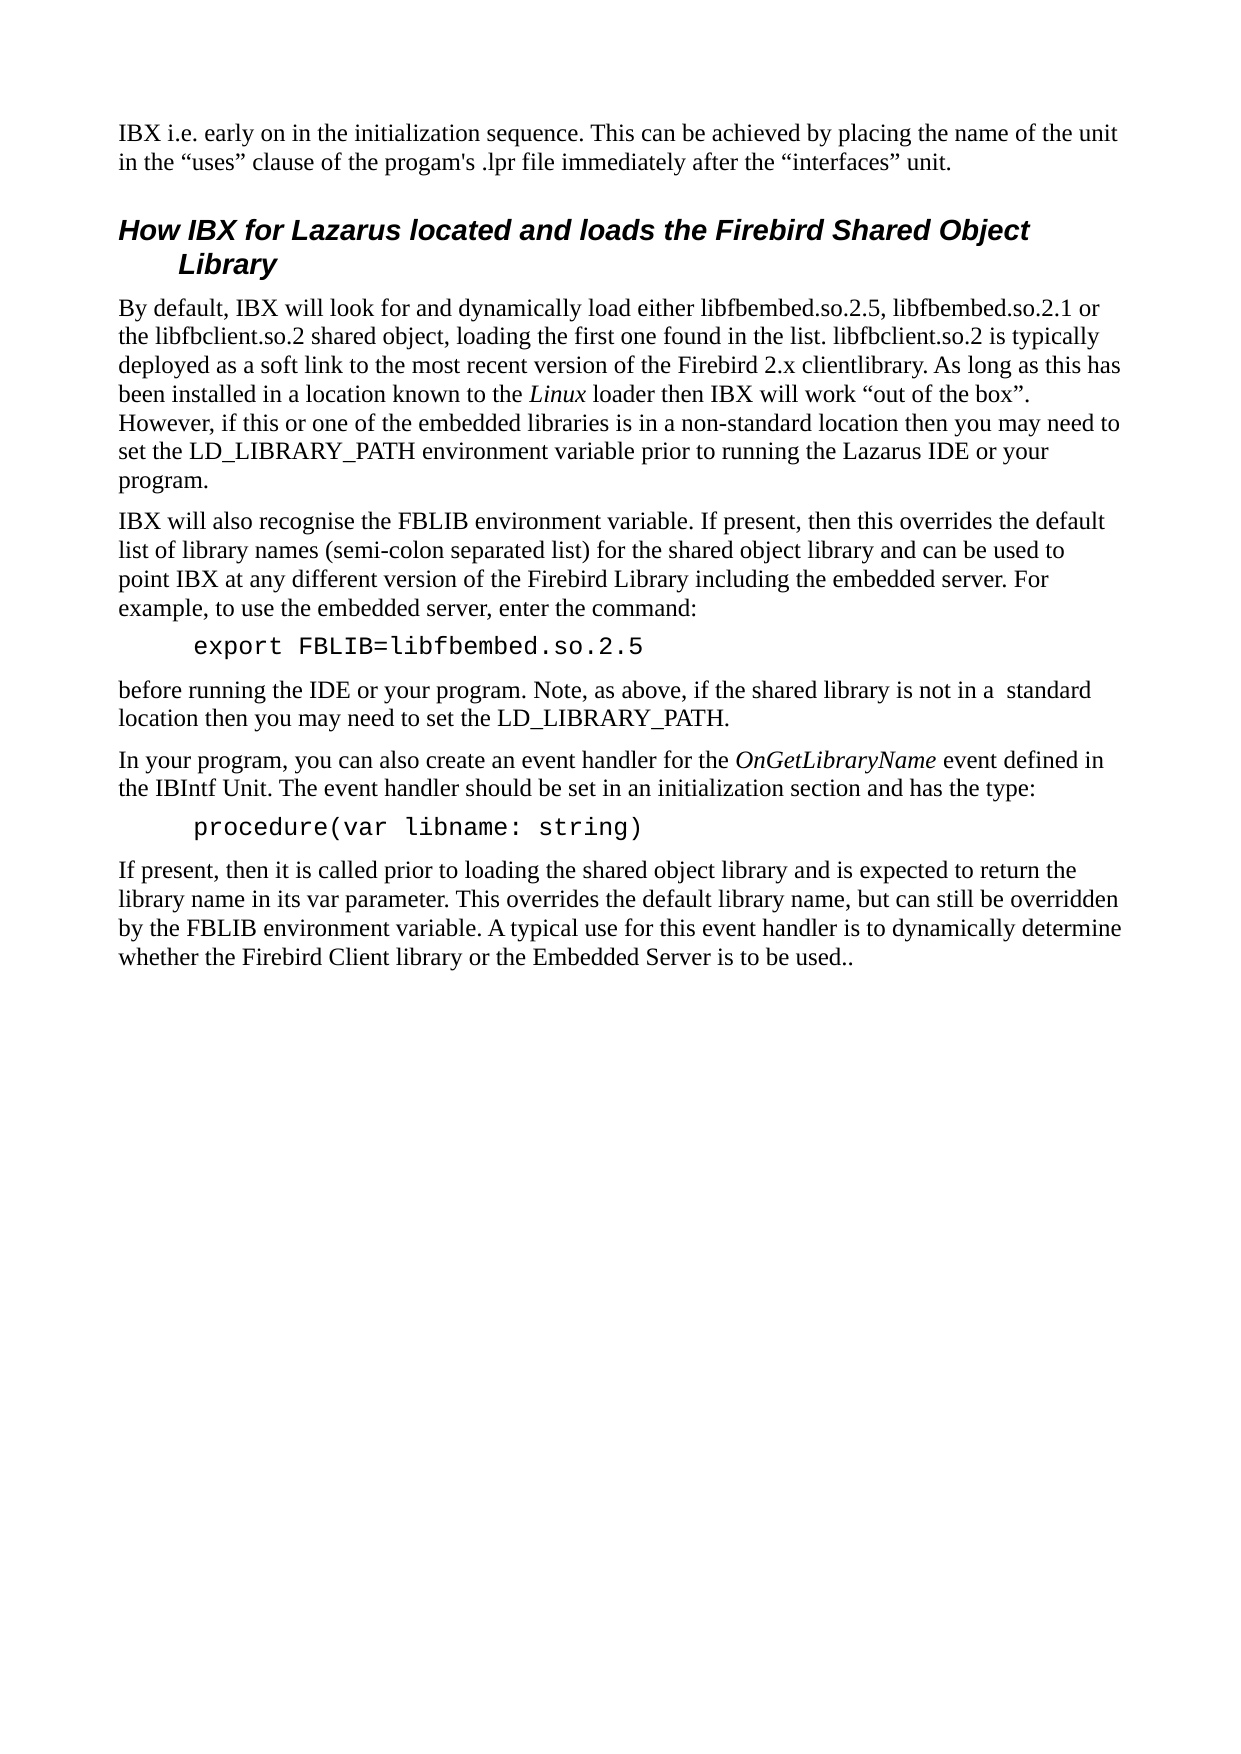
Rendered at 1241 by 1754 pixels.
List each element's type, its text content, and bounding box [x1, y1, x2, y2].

text By default, IBX will look for and dynamically load either libfbembed.so.2.5, libfbembed.so.2.1 or the libfbclient.so.2 shared object, loading the first one found in the list. libfbclient.so.2 is typically deployed as a soft link to the most recent version of the Firebird 2.x clientlibrary. As long as this has been installed in a location known to the Linux loader then IBX will work “out of the box”. However, if this or one of the embedded libraries is in a non-standard location then you may need to set the LD_LIBRARY_PATH environment variable prior to running the Lazarus IDE or your program. [118, 293, 1122, 494]
text In your program, you can also create an event handler for the OnGetLibraryName event defined in the IBIntf Unit. The event handler should be set in an initialization section and has the type: [118, 745, 1122, 802]
text procedure(var libname: string) [193, 815, 1122, 843]
text If present, then it is called prior to loading the shared object library and is expected to return the library name in its var parameter. This overrides the default library name, but can still be overridden by the FBLIB environment variable. A typical use for this event handler is to dynamically determine whether the Firebird Client library or the Embedded Server is to be used.. [118, 856, 1122, 971]
text IBX will also recognise the FBLIB environment variable. If present, then this overrides the default list of library names (semi-colon separated list) for the shared object library and can be used to point IBX at any different version of the Firebird Library including the embedded server. For example, to use the embedded server, enter the command: [118, 506, 1122, 621]
text before running the IDE or your program. Note, as above, if the shared library is not in a standard location then you may need to set the LD_LIBRARY_PATH. [118, 675, 1122, 732]
text IBX i.e. early on in the initialization sequence. This can be achieved by placing the name of the unit in the “uses” clause of the progam's .lpr file immediately after the “interfaces” unit. [118, 118, 1122, 176]
text export FBLIB=libfbembed.so.2.5 [193, 634, 1122, 662]
subtitle How IBX for Lazarus located and loads the Firebird Shared Object Library [118, 213, 1122, 280]
